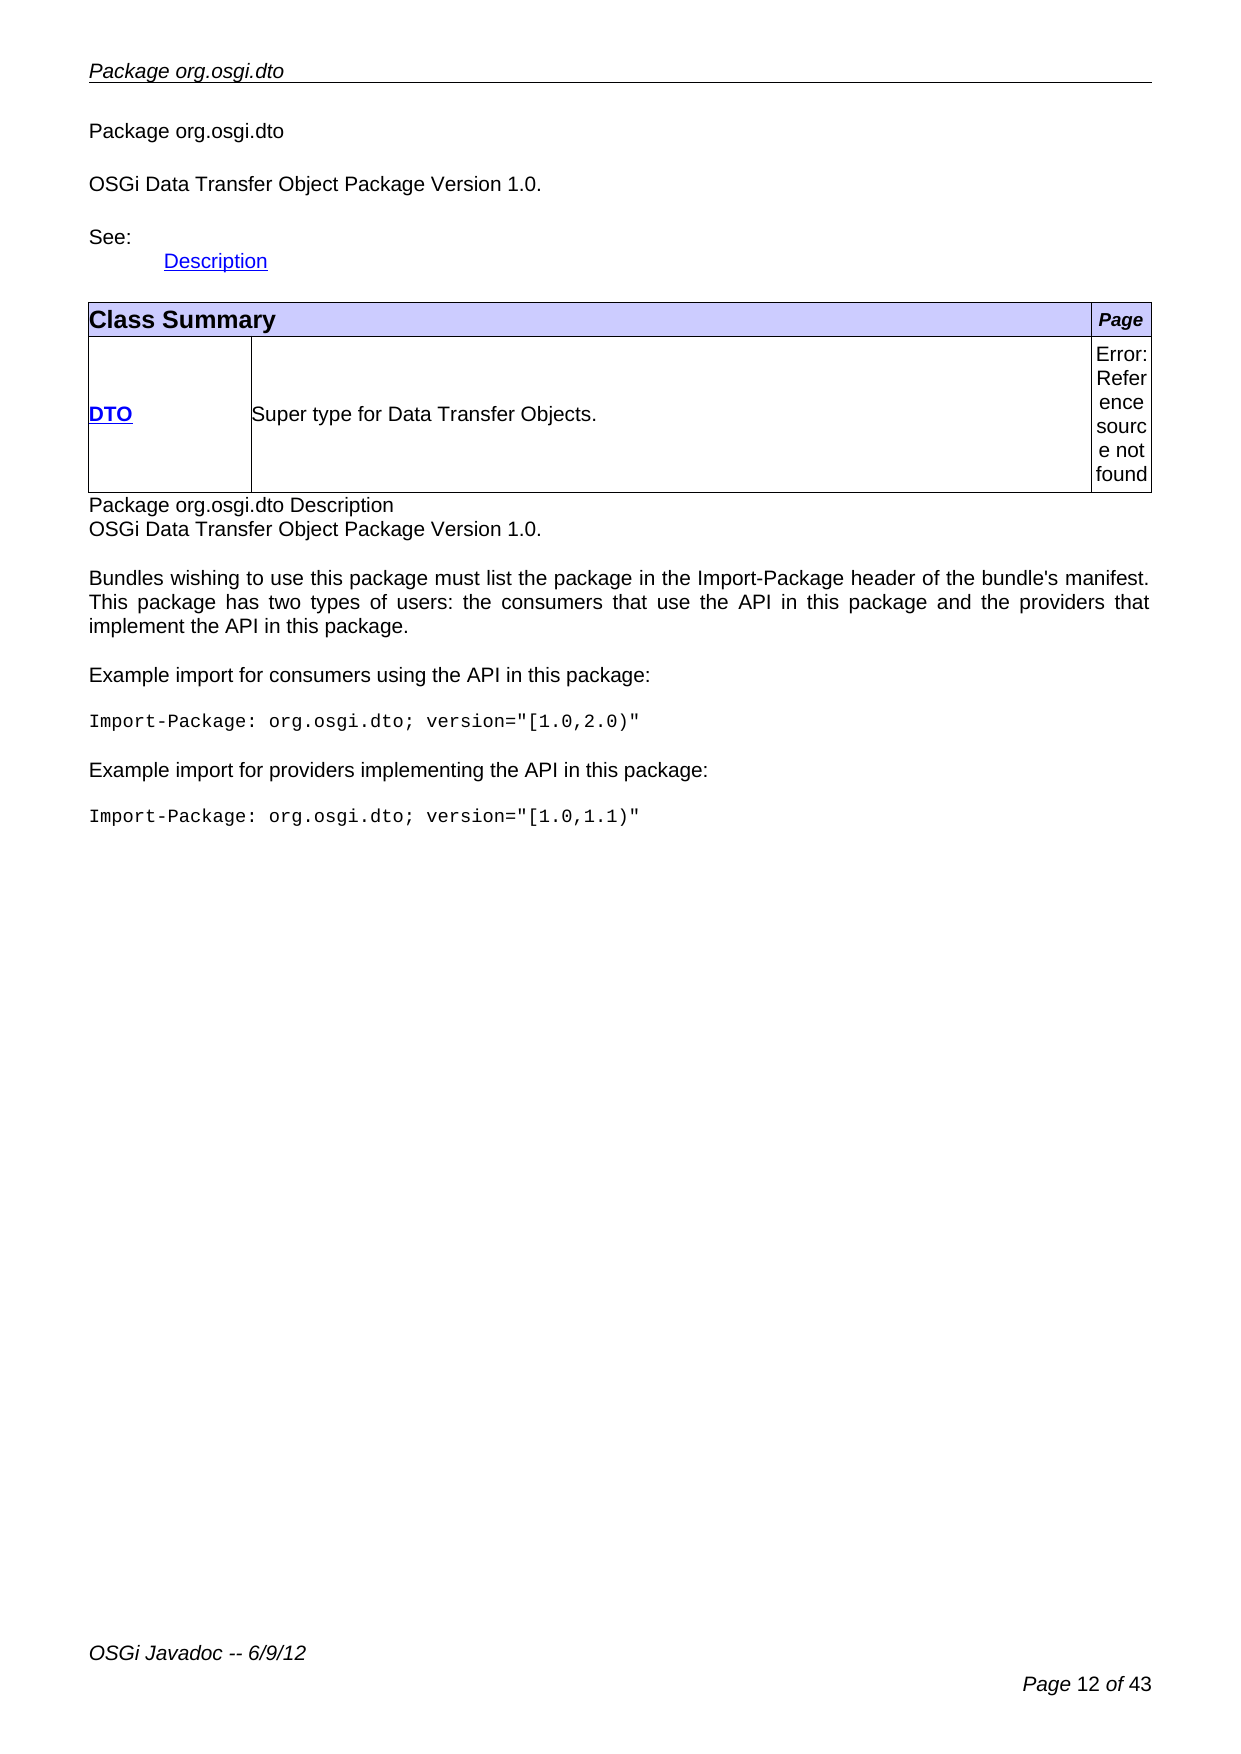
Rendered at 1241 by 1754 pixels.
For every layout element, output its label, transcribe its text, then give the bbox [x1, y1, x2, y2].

text Import-Package: org.osgi.dto; version="[1.0,1.1)" [88, 807, 1152, 828]
text Package org.osgi.dto Description [88, 493, 1152, 517]
table_header Class Summary [89, 303, 1091, 336]
text Description [163, 249, 1152, 273]
text OSGi Data Transfer Object Package Version 1.0. [88, 517, 1152, 541]
table_cell Error: Reference source not found [1092, 337, 1151, 492]
text Example import for consumers using the API in this package: [88, 662, 1152, 686]
text OSGi Data Transfer Object Package Version 1.0. [88, 172, 1152, 196]
table_cell DTO [89, 337, 251, 492]
text Import-Package: org.osgi.dto; version="[1.0,2.0)" [88, 711, 1152, 733]
text Example import for providers implementing the API in this package: [88, 758, 1152, 782]
table_cell Super type for Data Transfer Objects. [252, 337, 1091, 492]
text Package org.osgi.dto [88, 118, 1152, 142]
text Bundles wishing to use this package must list the package in the Import-Package header of the bundle's manifest. This package has two types of users: the consumers that use the API in this package and the providers that implement the API in this package. [88, 566, 1152, 637]
table_header Page [1092, 303, 1151, 336]
text See: [88, 225, 1152, 249]
